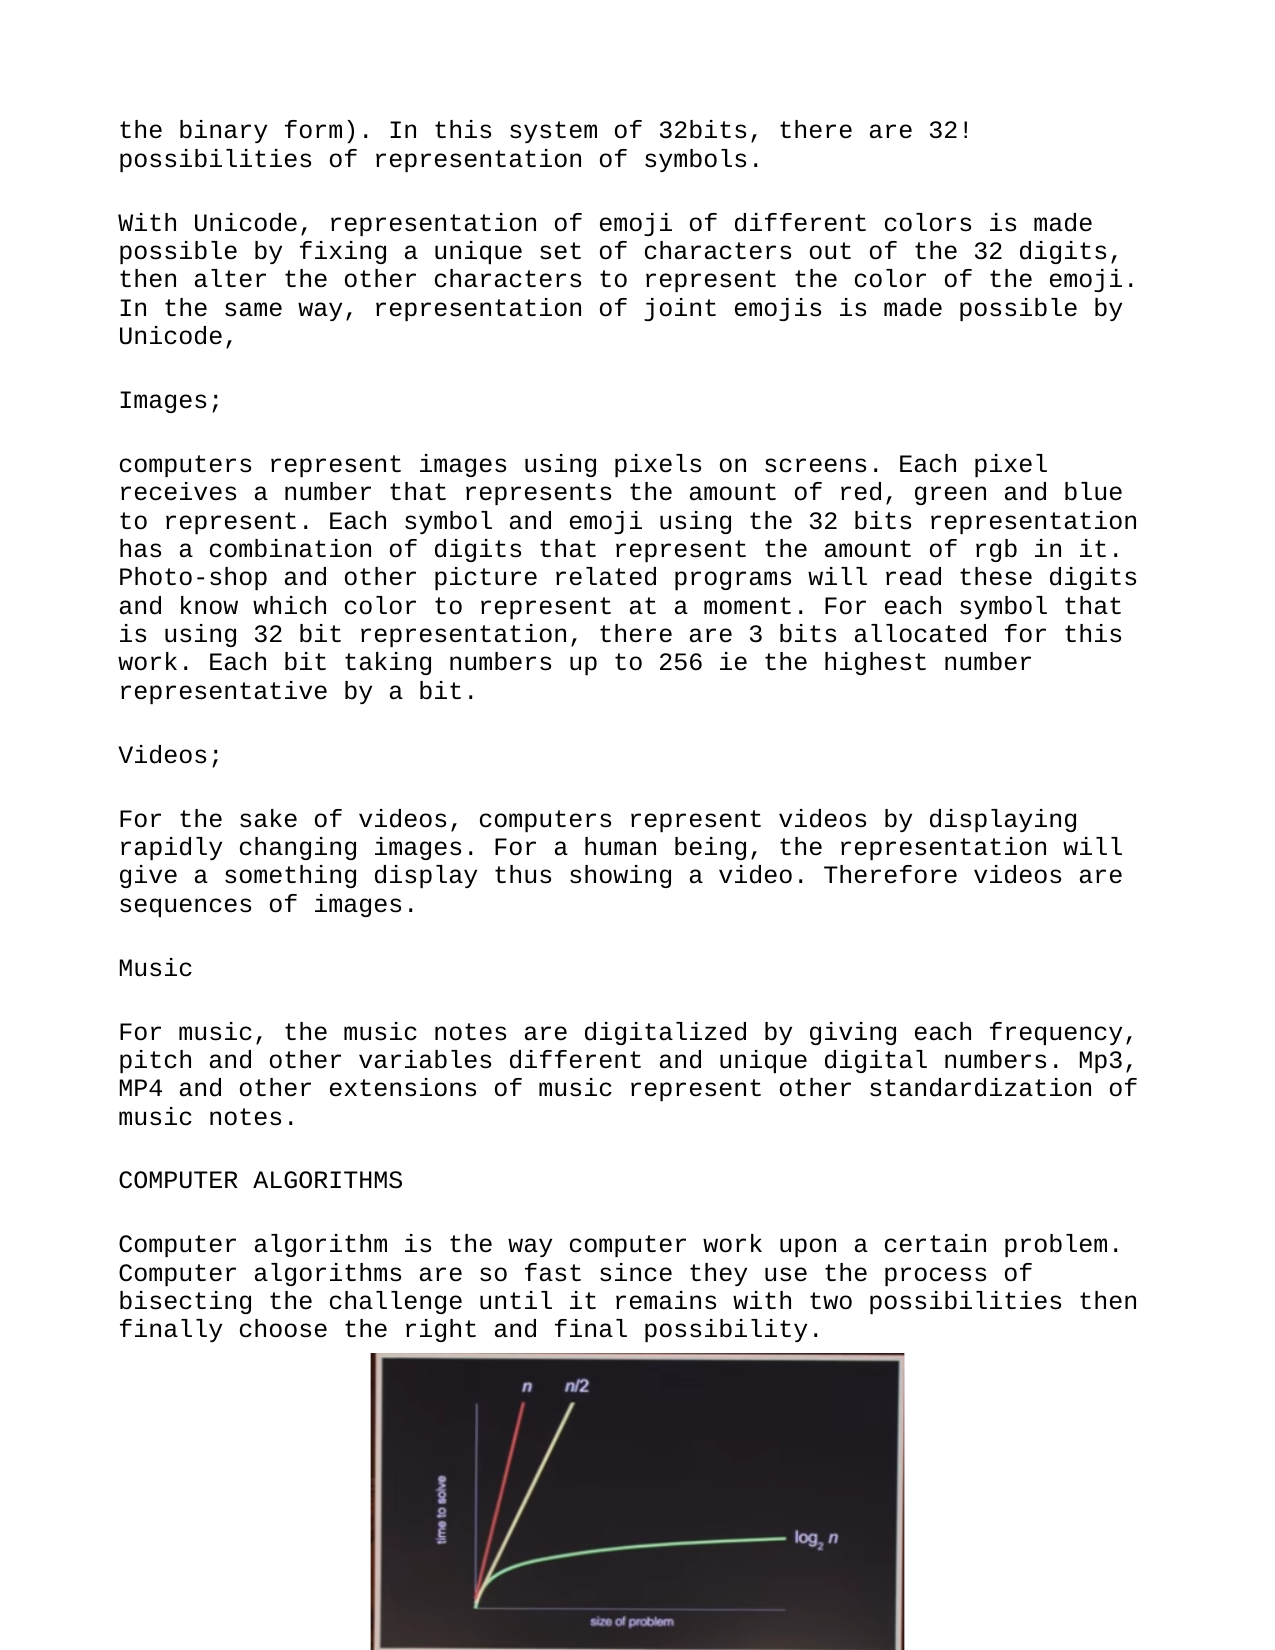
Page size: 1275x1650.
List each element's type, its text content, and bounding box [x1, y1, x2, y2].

text Videos; [118, 742, 1157, 771]
text For the sake of videos, computers represent videos by displaying rapidly changing images. For a human being, the representation will give a something display thus showing a video. Therefore videos are sequences of images. [118, 806, 1157, 919]
text Music [118, 955, 1157, 983]
picture [370, 1353, 905, 1650]
text computers represent images using pixels on screens. Each pixel receives a number that represents the amount of red, green and blue to represent. Each symbol and emoji using the 32 bits representation has a combination of digits that represent the amount of rgb in it. Photo-shop and other picture related programs will read these digits and know which color to represent at a moment. For each symbol that is using 32 bit representation, there are 3 bits allocated for this work. Each bit taking numbers up to 256 ie the highest number representative by a bit. [118, 452, 1157, 707]
text For music, the music notes are digitalized by giving each frequency, pitch and other variables different and unique digital numbers. Mp3, MP4 and other extensions of music represent other standardization of music notes. [118, 1019, 1157, 1132]
text the binary form). In this system of 32bits, there are 32! possibilities of representation of symbols. [118, 118, 1157, 175]
text COMPUTER ALGORITHMS [118, 1168, 1157, 1196]
text Images; [118, 388, 1157, 416]
text With Unicode, representation of emoji of different colors is made possible by fixing a unique set of characters out of the 32 digits, then alter the other characters to represent the color of the emoji. In the same way, representation of joint emojis is made possible by Unicode, [118, 210, 1157, 352]
text Computer algorithm is the way computer work upon a certain problem. Computer algorithms are so fast since they use the process of bisecting the challenge until it remains with two possibilities then finally choose the right and final possibility. [118, 1232, 1157, 1345]
